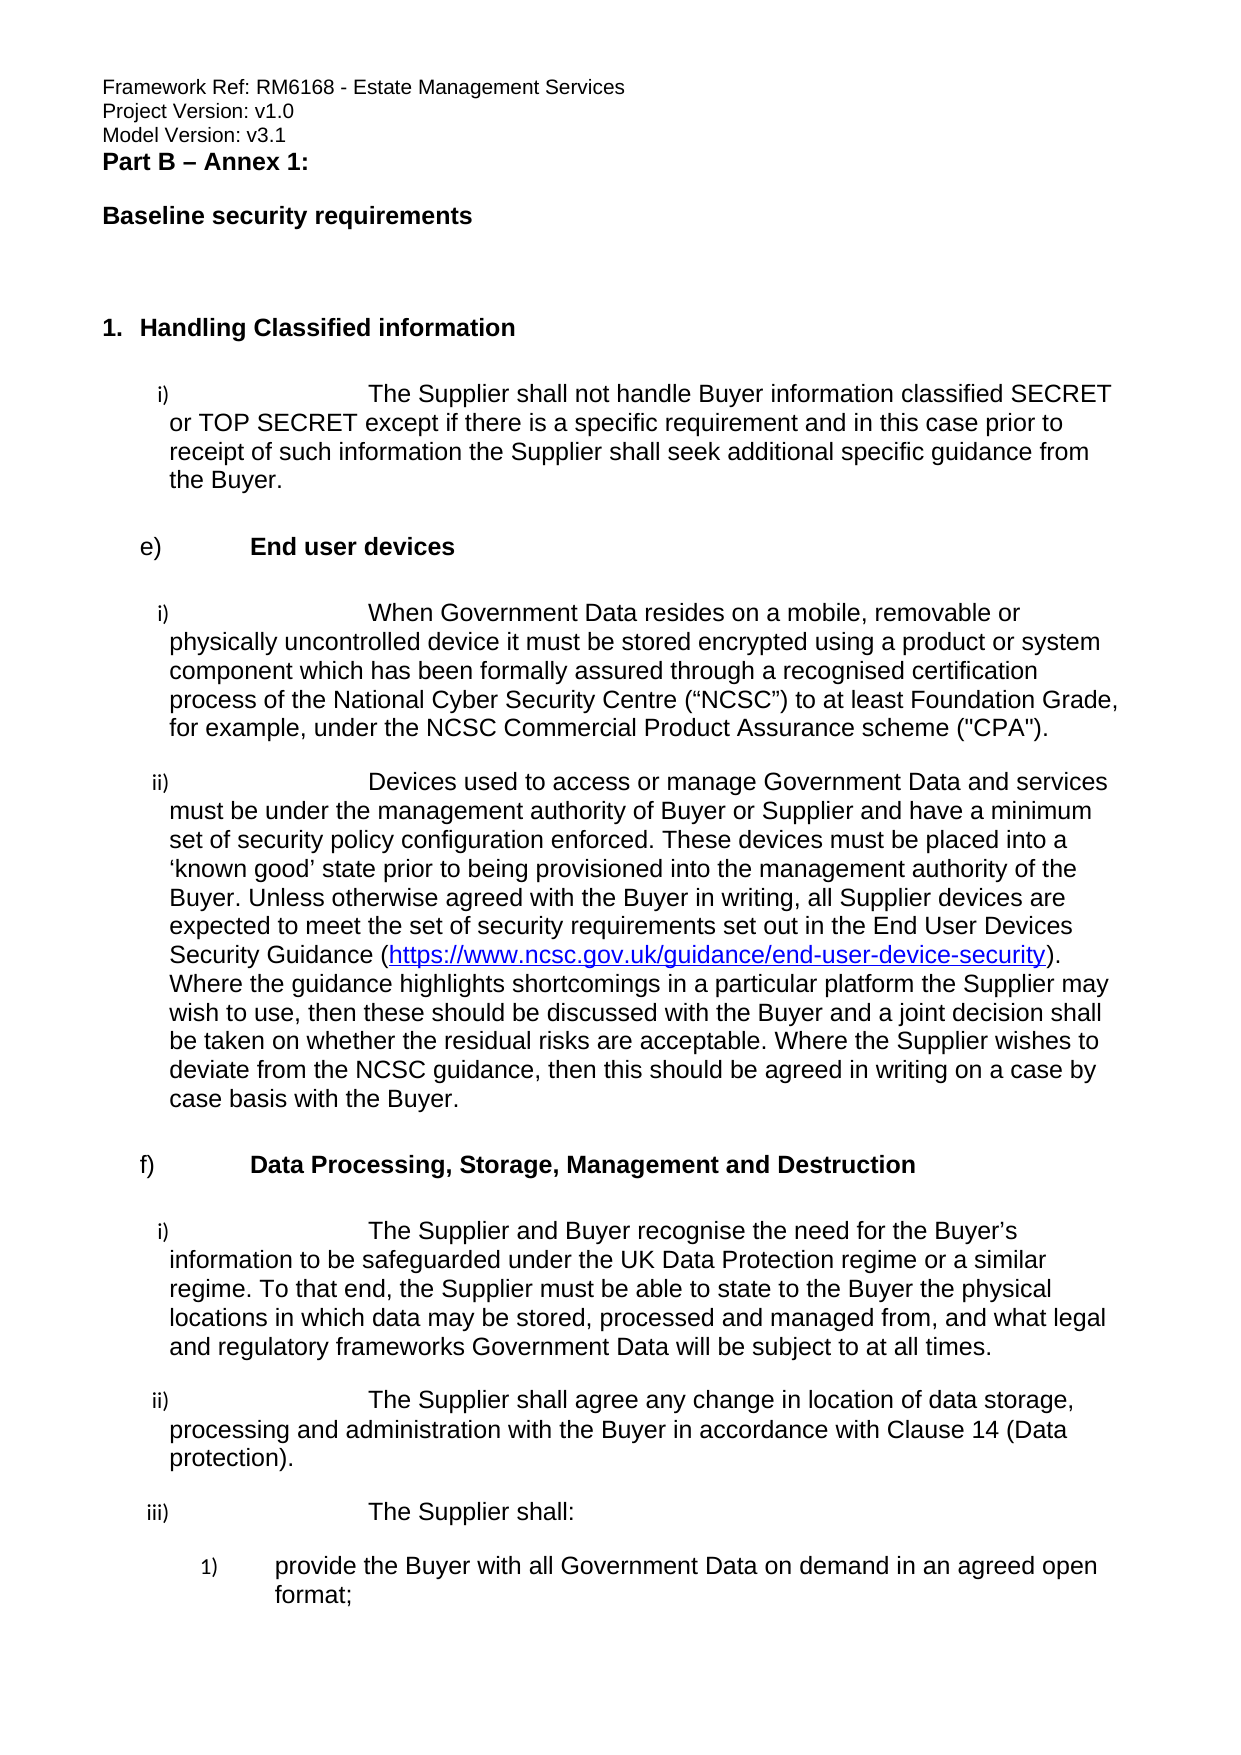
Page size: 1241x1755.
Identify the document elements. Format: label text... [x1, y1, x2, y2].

list The Supplier shall agree any change in location of data storage, processing and administration with the Buyer in accordance with Clause 14 (Data protection). [169, 1386, 1128, 1472]
list Handling Classified information [102, 313, 1128, 341]
list End user devices [139, 532, 1128, 561]
list When Government Data resides on a mobile, removable or physically uncontrolled device it must be stored encrypted using a product or system component which has been formally assured through a recognised certification process of the National Cyber Security Centre (“NCSC”) to at least Foundation Grade, for example, under the NCSC Commercial Product Assurance scheme ("CPA"). [169, 598, 1128, 742]
list The Supplier and Buyer recognise the need for the Buyer’s information to be safeguarded under the UK Data Protection regime or a similar regime. To that end, the Supplier must be able to state to the Buyer the physical locations in which data may be stored, processed and managed from, and what legal and regulatory frameworks Government Data will be subject to at all times. [169, 1216, 1128, 1361]
list provide the Buyer with all Government Data on demand in an agreed open format; [199, 1551, 1128, 1609]
list Devices used to access or manage Government Data and services must be under the management authority of Buyer or Supplier and have a minimum set of security policy configuration enforced. These devices must be placed into a ‘known good’ state prior to being provisioned into the management authority of the Buyer. Unless otherwise agreed with the Buyer in writing, all Supplier devices are expected to meet the set of security requirements set out in the End User Devices Security Guidance (https://www.ncsc.gov.uk/guidance/end-user-device-security). Where the guidance highlights shortcomings in a particular platform the Supplier may wish to use, then these should be discussed with the Buyer and a joint decision shall be taken on whether the residual risks are acceptable. Where the Supplier wishes to deviate from the NCSC guidance, then this should be agreed in writing on a case by case basis with the Buyer. [169, 767, 1128, 1113]
text Baseline security requirements [102, 201, 1128, 229]
list The Supplier shall: [169, 1497, 1128, 1526]
list The Supplier shall not handle Buyer information classified SECRET or TOP SECRET except if there is a specific requirement and in this case prior to receipt of such information the Supplier shall seek additional specific guidance from the Buyer. [169, 379, 1128, 494]
text Part B – Annex 1: [102, 147, 1128, 176]
list Data Processing, Storage, Management and Destruction [139, 1150, 1128, 1179]
